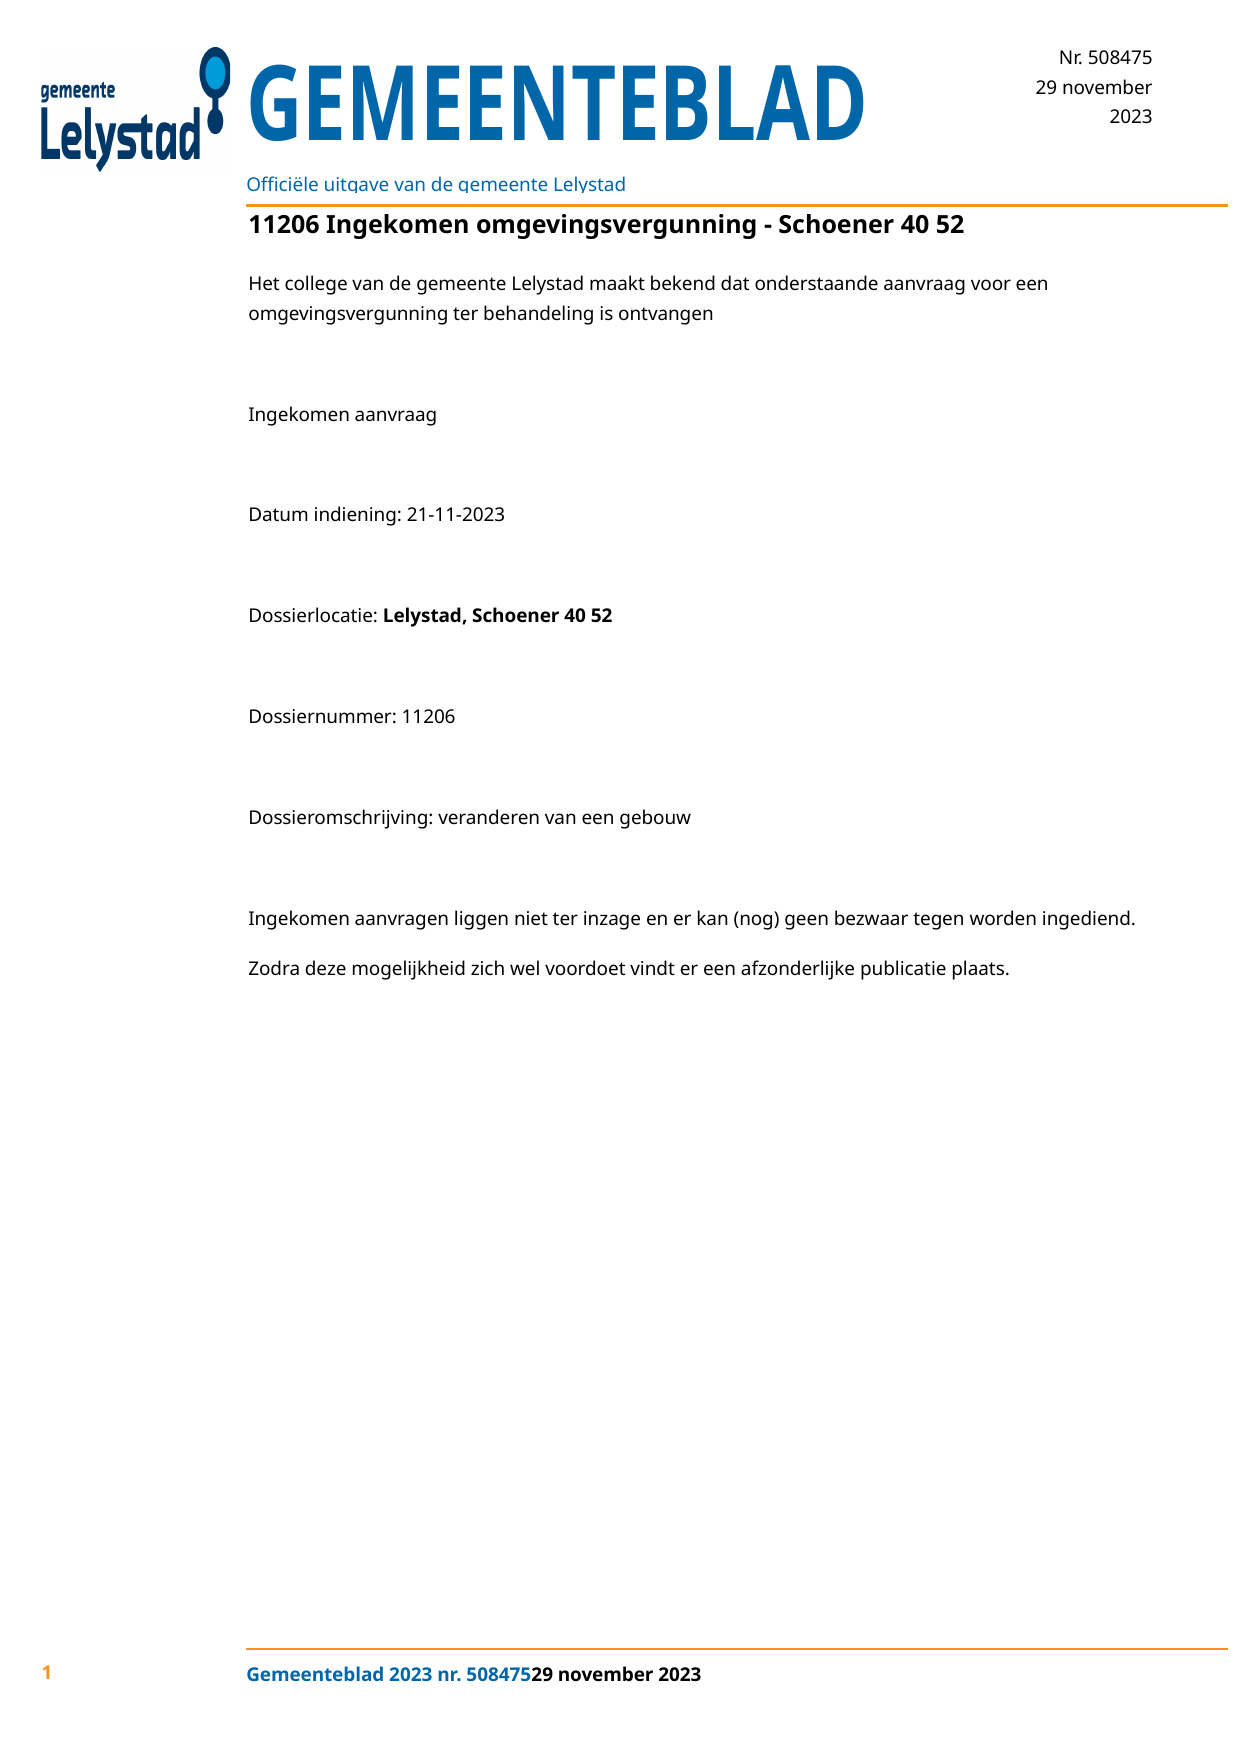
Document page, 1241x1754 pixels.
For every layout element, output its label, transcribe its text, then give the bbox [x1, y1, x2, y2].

picture [41, 47, 231, 172]
text Ingekomen aanvraag [248, 401, 1152, 426]
text Dossierlocatie: Lelystad, Schoener 40 52 [248, 602, 1152, 628]
text 11206 Ingekomen omgevingsvergunning - Schoener 40 52 [248, 207, 1152, 241]
text Datum indiening: 21-11-2023 [248, 502, 1152, 527]
text Dossiernummer: 11206 [248, 703, 1152, 729]
text Zodra deze mogelijkheid zich wel voordoet vindt er een afzonderlijke publicatie plaats. [248, 955, 1152, 981]
text Ingekomen aanvragen liggen niet ter inzage en er kan (nog) geen bezwaar tegen worden ingediend. [248, 905, 1152, 931]
text Dossieromschrijving: veranderen van een gebouw [248, 804, 1152, 830]
text Het college van de gemeente Lelystad maakt bekend dat onderstaande aanvraag voor een omgevingsvergunning ter behandeling is ontvangen [248, 270, 1152, 326]
